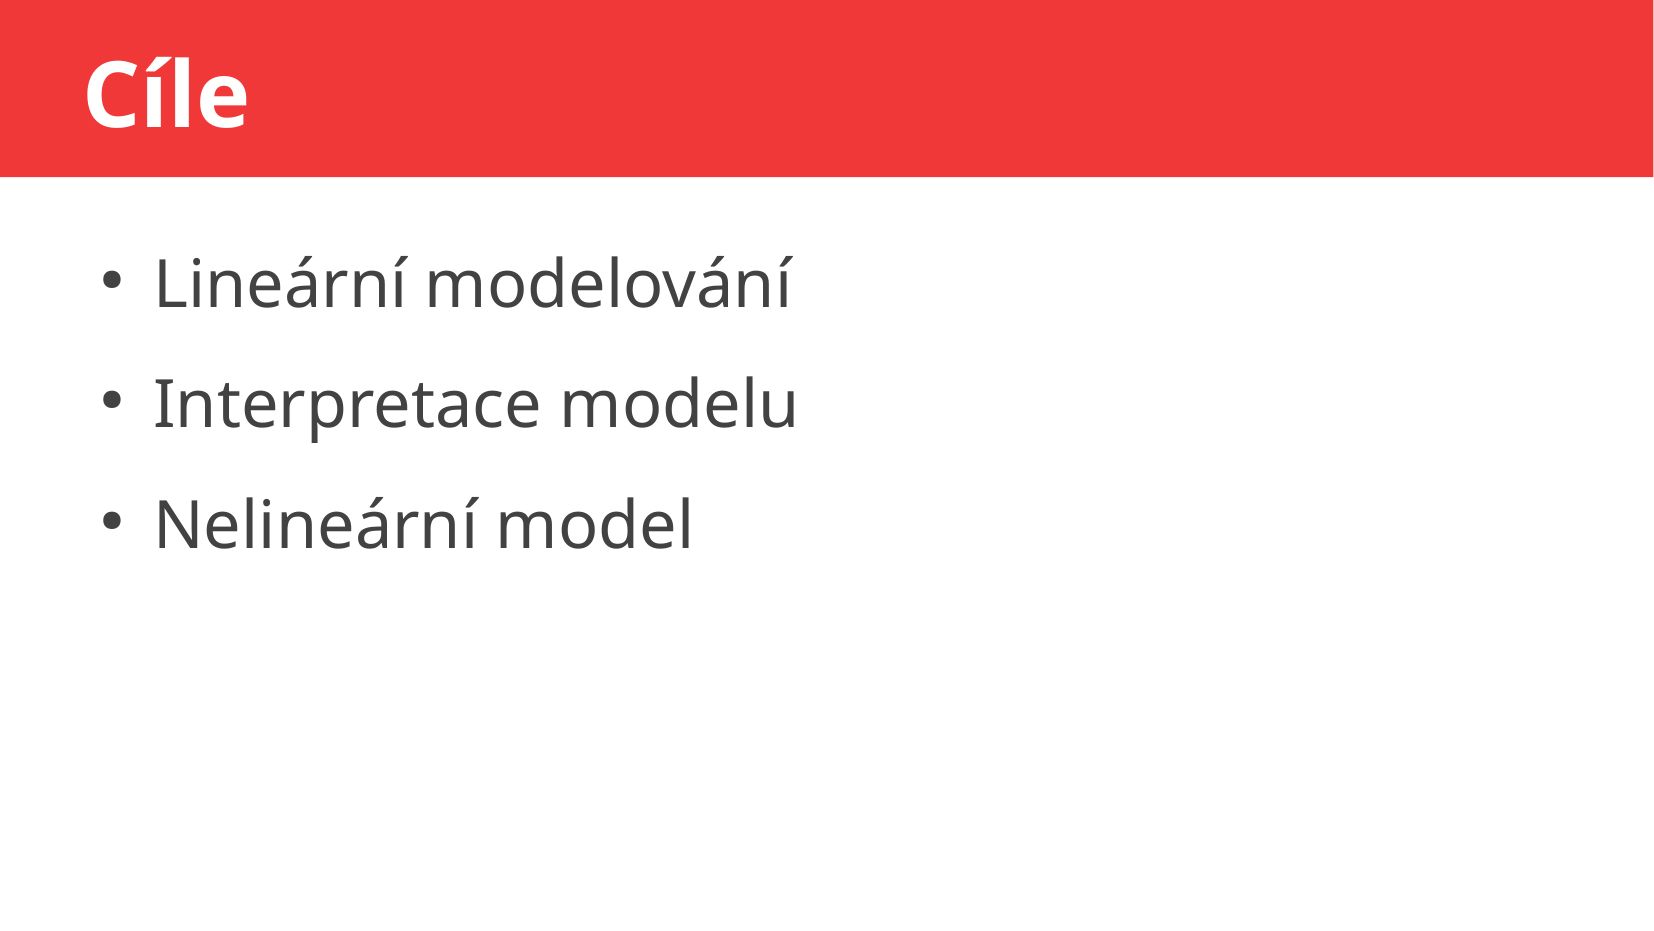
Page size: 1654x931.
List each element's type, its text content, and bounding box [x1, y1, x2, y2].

title Cíle [82, 14, 1571, 171]
list Lineární modelování Interpretace modelu Nelineární model [82, 236, 1563, 810]
